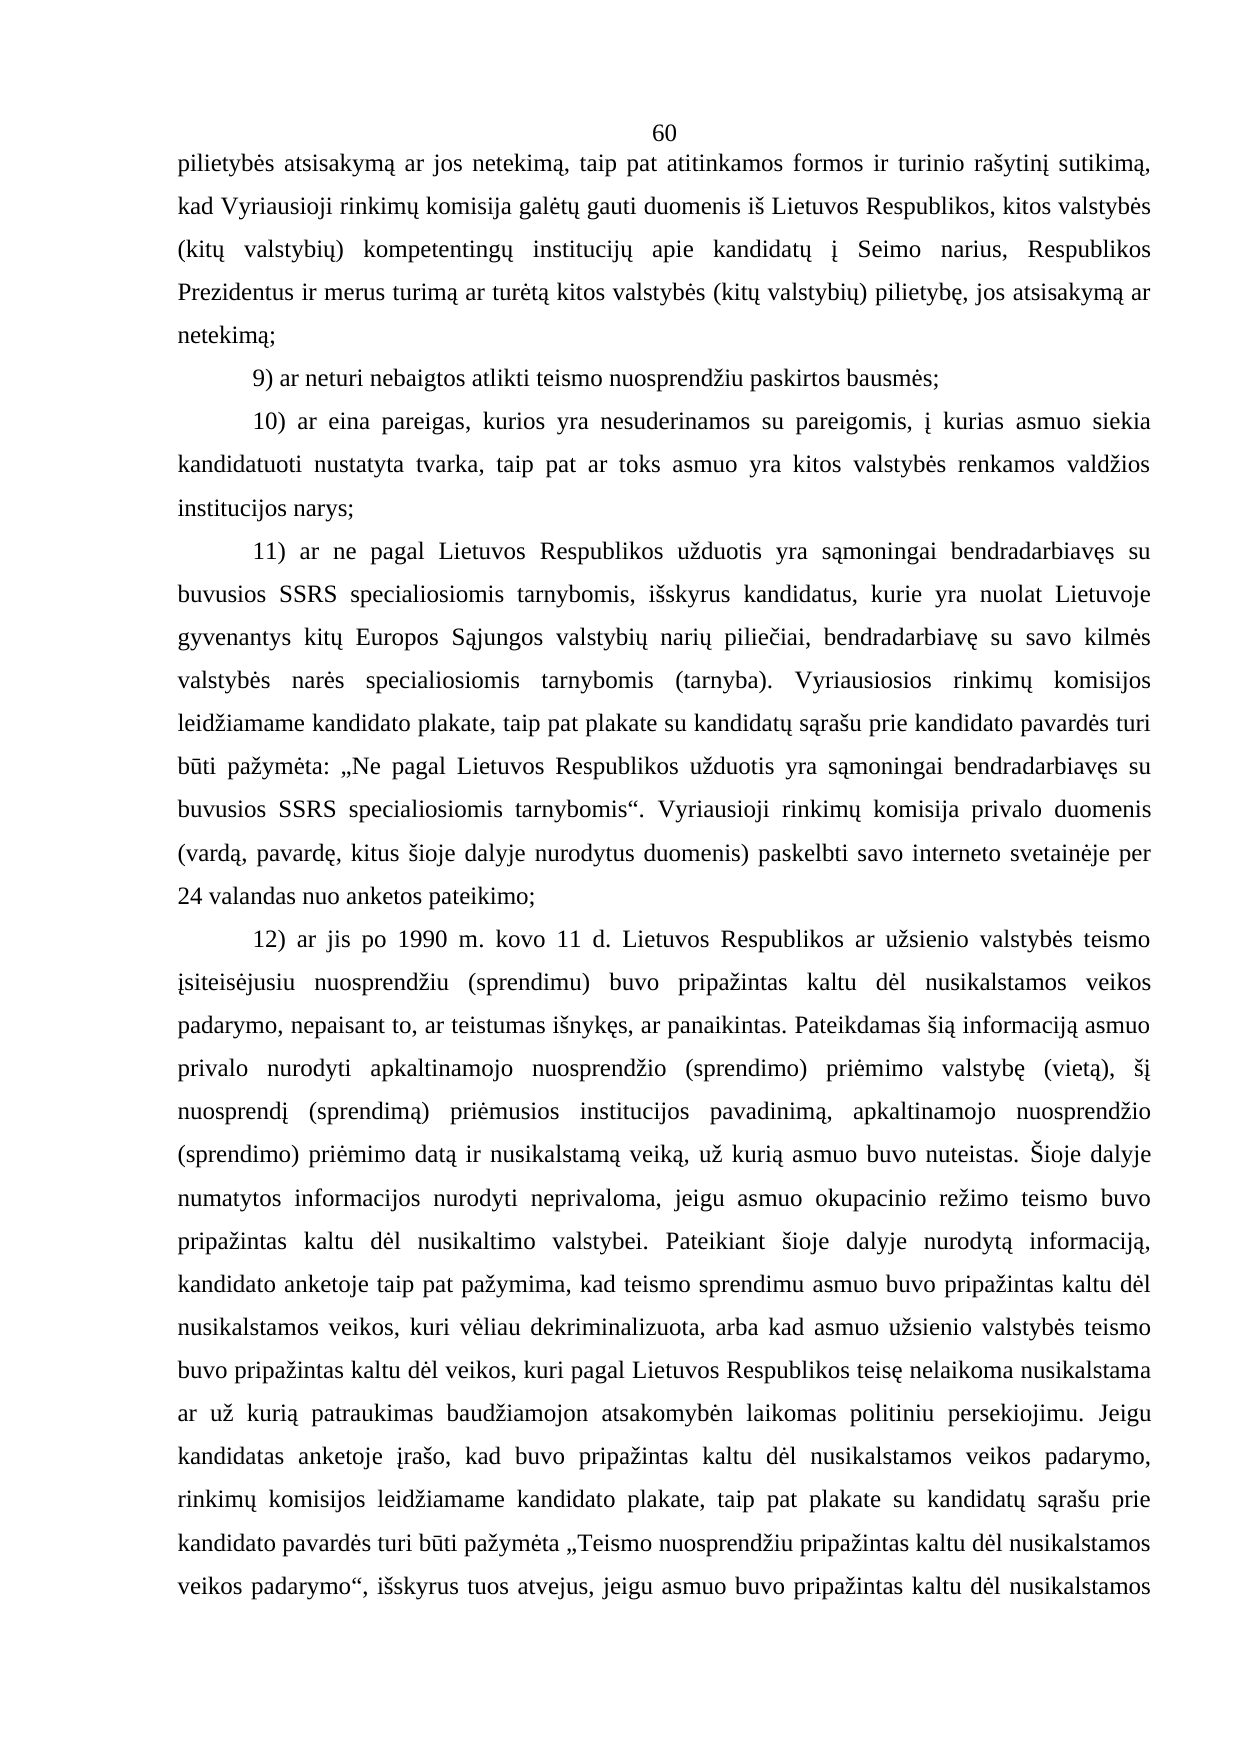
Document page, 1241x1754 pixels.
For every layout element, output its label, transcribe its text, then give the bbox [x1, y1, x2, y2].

text 12) ar jis po 1990 m. kovo 11 d. Lietuvos Respublikos ar užsienio valstybės teismo įsiteisėjusiu nuosprendžiu (sprendimu) buvo pripažintas kaltu dėl nusikalstamos veikos padarymo, nepaisant to, ar teistumas išnykęs, ar panaikintas. Pateikdamas šią informaciją asmuo privalo nurodyti apkaltinamojo nuosprendžio (sprendimo) priėmimo valstybę (vietą), šį nuosprendį (sprendimą) priėmusios institucijos pavadinimą, apkaltinamojo nuosprendžio (sprendimo) priėmimo datą ir nusikalstamą veiką, už kurią asmuo buvo nuteistas. Šioje dalyje numatytos informacijos nurodyti neprivaloma, jeigu asmuo okupacinio režimo teismo buvo pripažintas kaltu dėl nusikaltimo valstybei. Pateikiant šioje dalyje nurodytą informaciją, kandidato anketoje taip pat pažymima, kad teismo sprendimu asmuo buvo pripažintas kaltu dėl nusikalstamos veikos, kuri vėliau dekriminalizuota, arba kad asmuo užsienio valstybės teismo buvo pripažintas kaltu dėl veikos, kuri pagal Lietuvos Respublikos teisę nelaikoma nusikalstama ar už kurią patraukimas baudžiamojon atsakomybėn laikomas politiniu persekiojimu. Jeigu kandidatas anketoje įrašo, kad buvo pripažintas kaltu dėl nusikalstamos veikos padarymo, rinkimų komisijos leidžiamame kandidato plakate, taip pat plakate su kandidatų sąrašu prie kandidato pavardės turi būti pažymėta „Teismo nuosprendžiu pripažintas kaltu dėl nusikalstamos veikos padarymo“, išskyrus tuos atvejus, jeigu asmuo buvo pripažintas kaltu dėl nusikalstamos [177, 924, 1152, 1599]
text 11) ar ne pagal Lietuvos Respublikos užduotis yra sąmoningai bendradarbiavęs su buvusios SSRS specialiosiomis tarnybomis, išskyrus kandidatus, kurie yra nuolat Lietuvoje gyvenantys kitų Europos Sąjungos valstybių narių piliečiai, bendradarbiavę su savo kilmės valstybės narės specialiosiomis tarnybomis (tarnyba). Vyriausiosios rinkimų komisijos leidžiamame kandidato plakate, taip pat plakate su kandidatų sąrašu prie kandidato pavardės turi būti pažymėta: „Ne pagal Lietuvos Respublikos užduotis yra sąmoningai bendradarbiavęs su buvusios SSRS specialiosiomis tarnybomis“. Vyriausioji rinkimų komisija privalo duomenis (vardą, pavardę, kitus šioje dalyje nurodytus duomenis) paskelbti savo interneto svetainėje per 24 valandas nuo anketos pateikimo; [177, 536, 1152, 909]
text pilietybės atsisakymą ar jos netekimą, taip pat atitinkamos formos ir turinio rašytinį sutikimą, kad Vyriausioji rinkimų komisija galėtų gauti duomenis iš Lietuvos Respublikos, kitos valstybės (kitų valstybių) kompetentingų institucijų apie kandidatų į Seimo narius, Respublikos Prezidentus ir merus turimą ar turėtą kitos valstybės (kitų valstybių) pilietybę, jos atsisakymą ar netekimą; [177, 148, 1152, 349]
text 10) ar eina pareigas, kurios yra nesuderinamos su pareigomis, į kurias asmuo siekia kandidatuoti nustatyta tvarka, taip pat ar toks asmuo yra kitos valstybės renkamos valdžios institucijos narys; [177, 406, 1152, 521]
text 9) ar neturi nebaigtos atlikti teismo nuosprendžiu paskirtos bausmės; [177, 363, 1152, 392]
